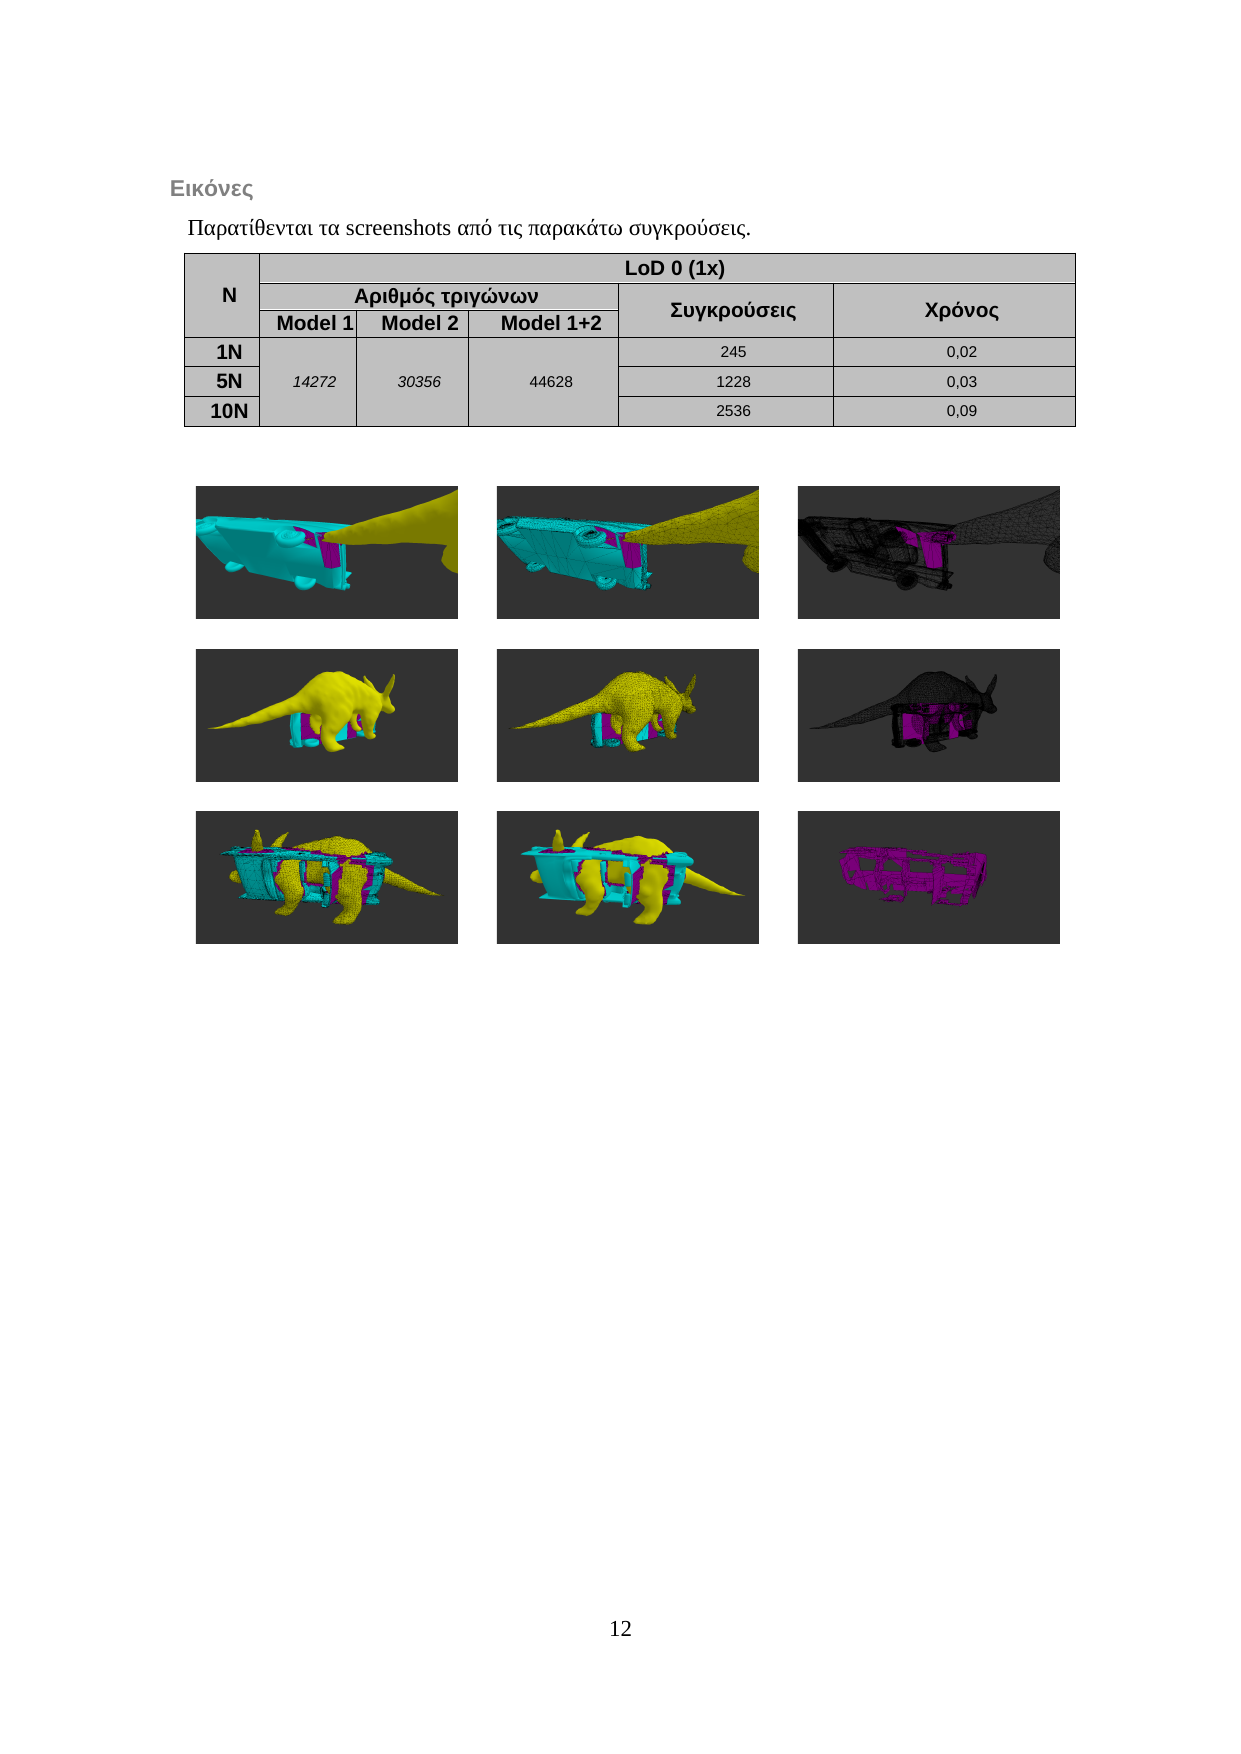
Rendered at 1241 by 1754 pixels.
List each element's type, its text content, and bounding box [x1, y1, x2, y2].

table_cell 44628 [469, 338, 618, 426]
picture [797, 486, 1060, 619]
table_cell Συγκρούσεις [619, 284, 833, 337]
table_header LoD 0 (1x) [260, 254, 1075, 282]
table_cell 245 [619, 338, 833, 366]
table_cell 5Ν [185, 367, 259, 396]
table_cell 0,03 [834, 367, 1075, 396]
picture [496, 649, 759, 782]
table_cell Model 1+2 [469, 311, 618, 337]
text Παρατίθενται τα screenshots από τις παρακάτω συγκρούσεις. [187, 214, 1053, 240]
table_cell 1Ν [185, 338, 259, 366]
table_cell 1228 [619, 367, 833, 396]
picture [496, 486, 759, 619]
picture [195, 649, 458, 782]
table_cell 30356 [357, 338, 468, 426]
picture [195, 486, 458, 619]
table_cell 14272 [260, 338, 356, 426]
table_cell Model 2 [357, 311, 468, 337]
subtitle Εικόνες [169, 175, 1053, 201]
table_cell 0,02 [834, 338, 1075, 366]
picture [797, 649, 1060, 782]
table_cell Αριθμός τριγώνων [260, 284, 618, 309]
table_header Ν [185, 254, 259, 337]
picture [195, 811, 458, 944]
table_cell 0,09 [834, 397, 1075, 426]
table_cell 2536 [619, 397, 833, 426]
table_cell Model 1 [260, 311, 356, 337]
picture [496, 811, 759, 944]
table_cell 10Ν [185, 397, 259, 426]
table_cell Χρόνος [834, 284, 1075, 337]
picture [797, 811, 1060, 944]
